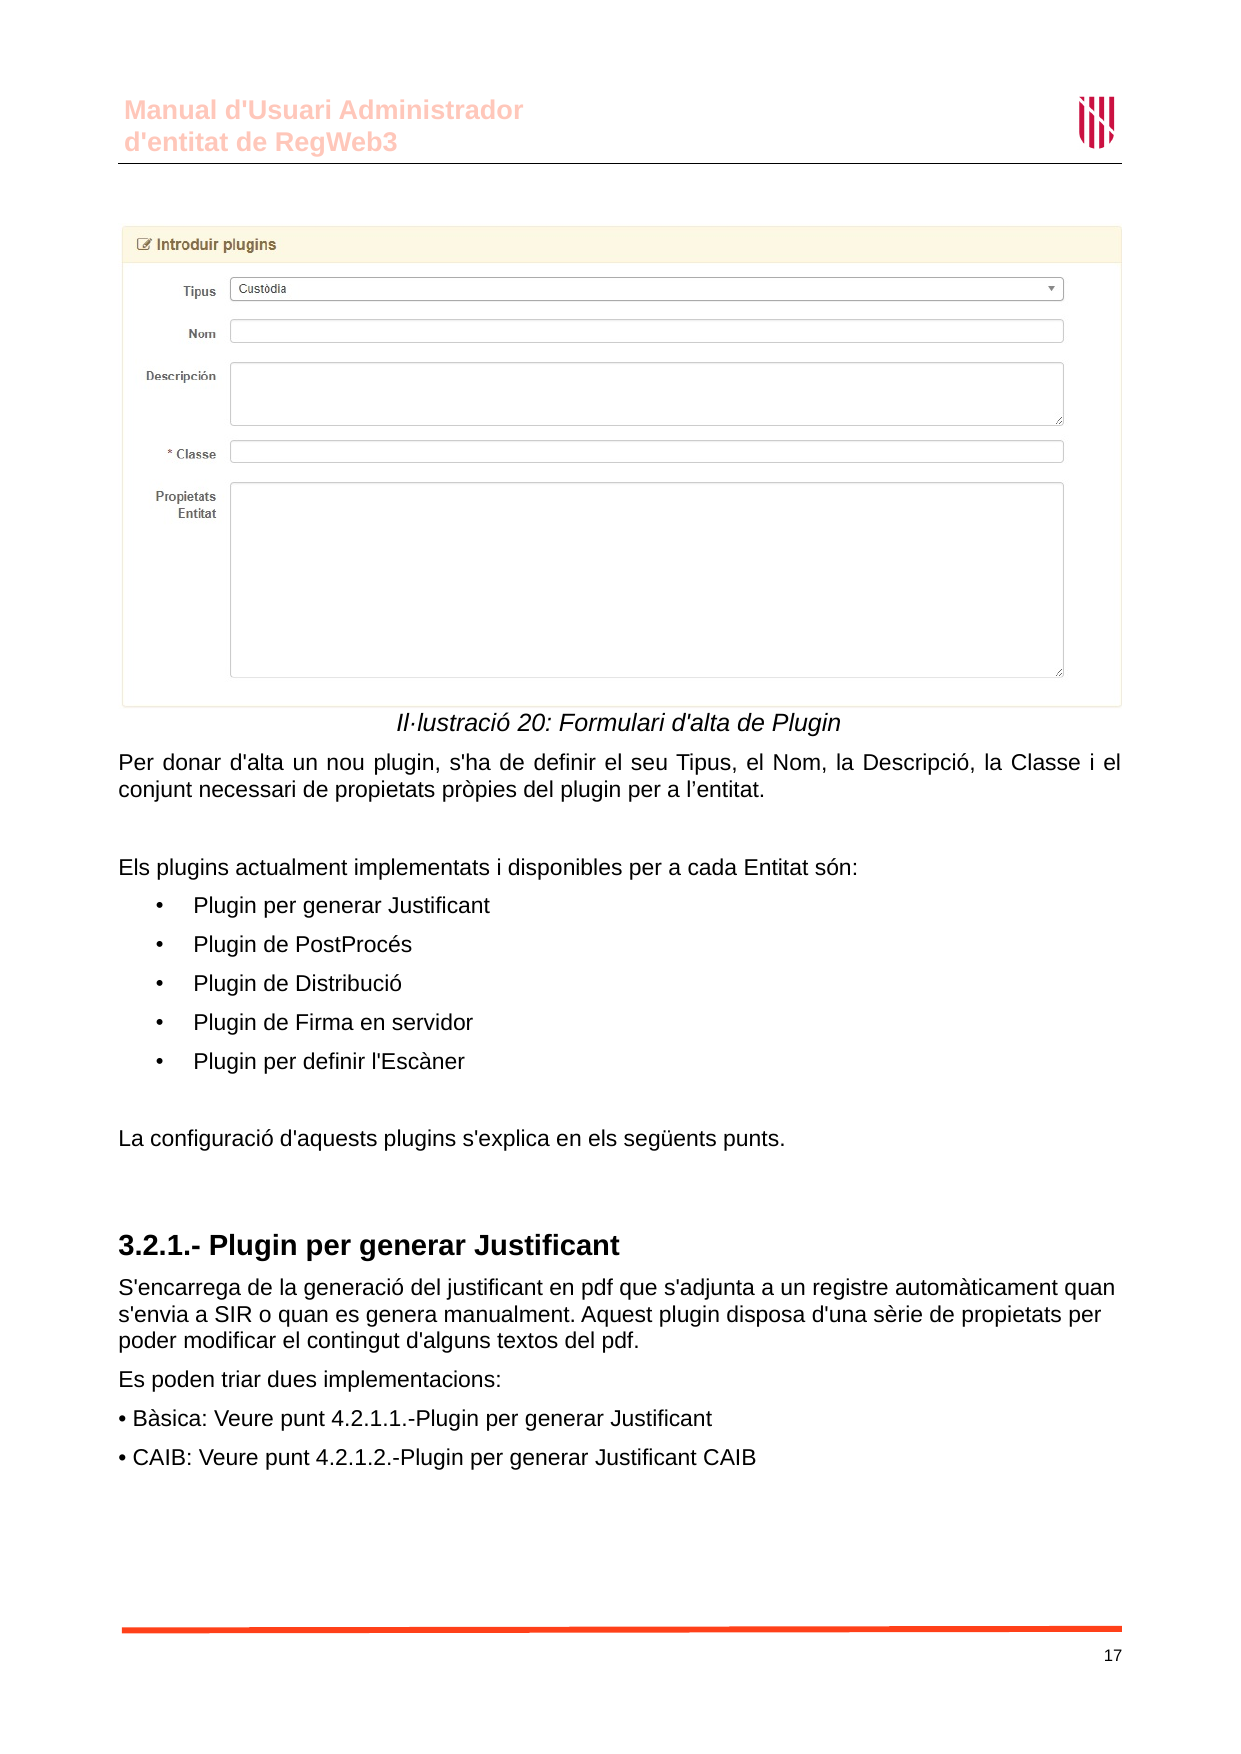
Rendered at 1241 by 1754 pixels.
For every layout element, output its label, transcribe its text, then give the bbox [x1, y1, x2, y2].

subtitle Plugin per generar Justificant [118, 1228, 1122, 1262]
text Els plugins actualment implementats i disponibles per a cada Entitat són: [118, 853, 1122, 880]
list Plugin de Firma en servidor [156, 1009, 1122, 1035]
picture [1076, 94, 1117, 150]
text S'encarrega de la generació del justificant en pdf que s'adjunta a un registre automàticament quan s'envia a SIR o quan es genera manualment. Aquest plugin disposa d'una sèrie de propietats per poder modificar el contingut d'alguns textos del pdf. [118, 1274, 1122, 1353]
text Es poden triar dues implementacions: [118, 1366, 1122, 1392]
text Per donar d'alta un nou plugin, s'ha de definir el seu Tipus, el Nom, la Descripció, la Classe i el conjunt necessari de propietats pròpies del plugin per a l’entitat. [118, 749, 1122, 802]
list Plugin per definir l'Escàner [156, 1048, 1122, 1074]
text • Bàsica: Veure punt 4.2.1.1.-Plugin per generar Justificant [118, 1404, 1122, 1431]
list Plugin de PostProcés [156, 931, 1122, 957]
list Plugin per generar Justificant [156, 892, 1122, 919]
text • CAIB: Veure punt 4.2.1.2.-Plugin per generar Justificant CAIB [118, 1443, 1122, 1470]
picture [118, 223, 1123, 709]
text La configuració d'aquests plugins s'explica en els següents punts. [118, 1125, 1122, 1152]
list Plugin de Distribució [156, 970, 1122, 996]
text Il·lustració 20: Formulari d'alta de Plugin [118, 709, 1122, 737]
